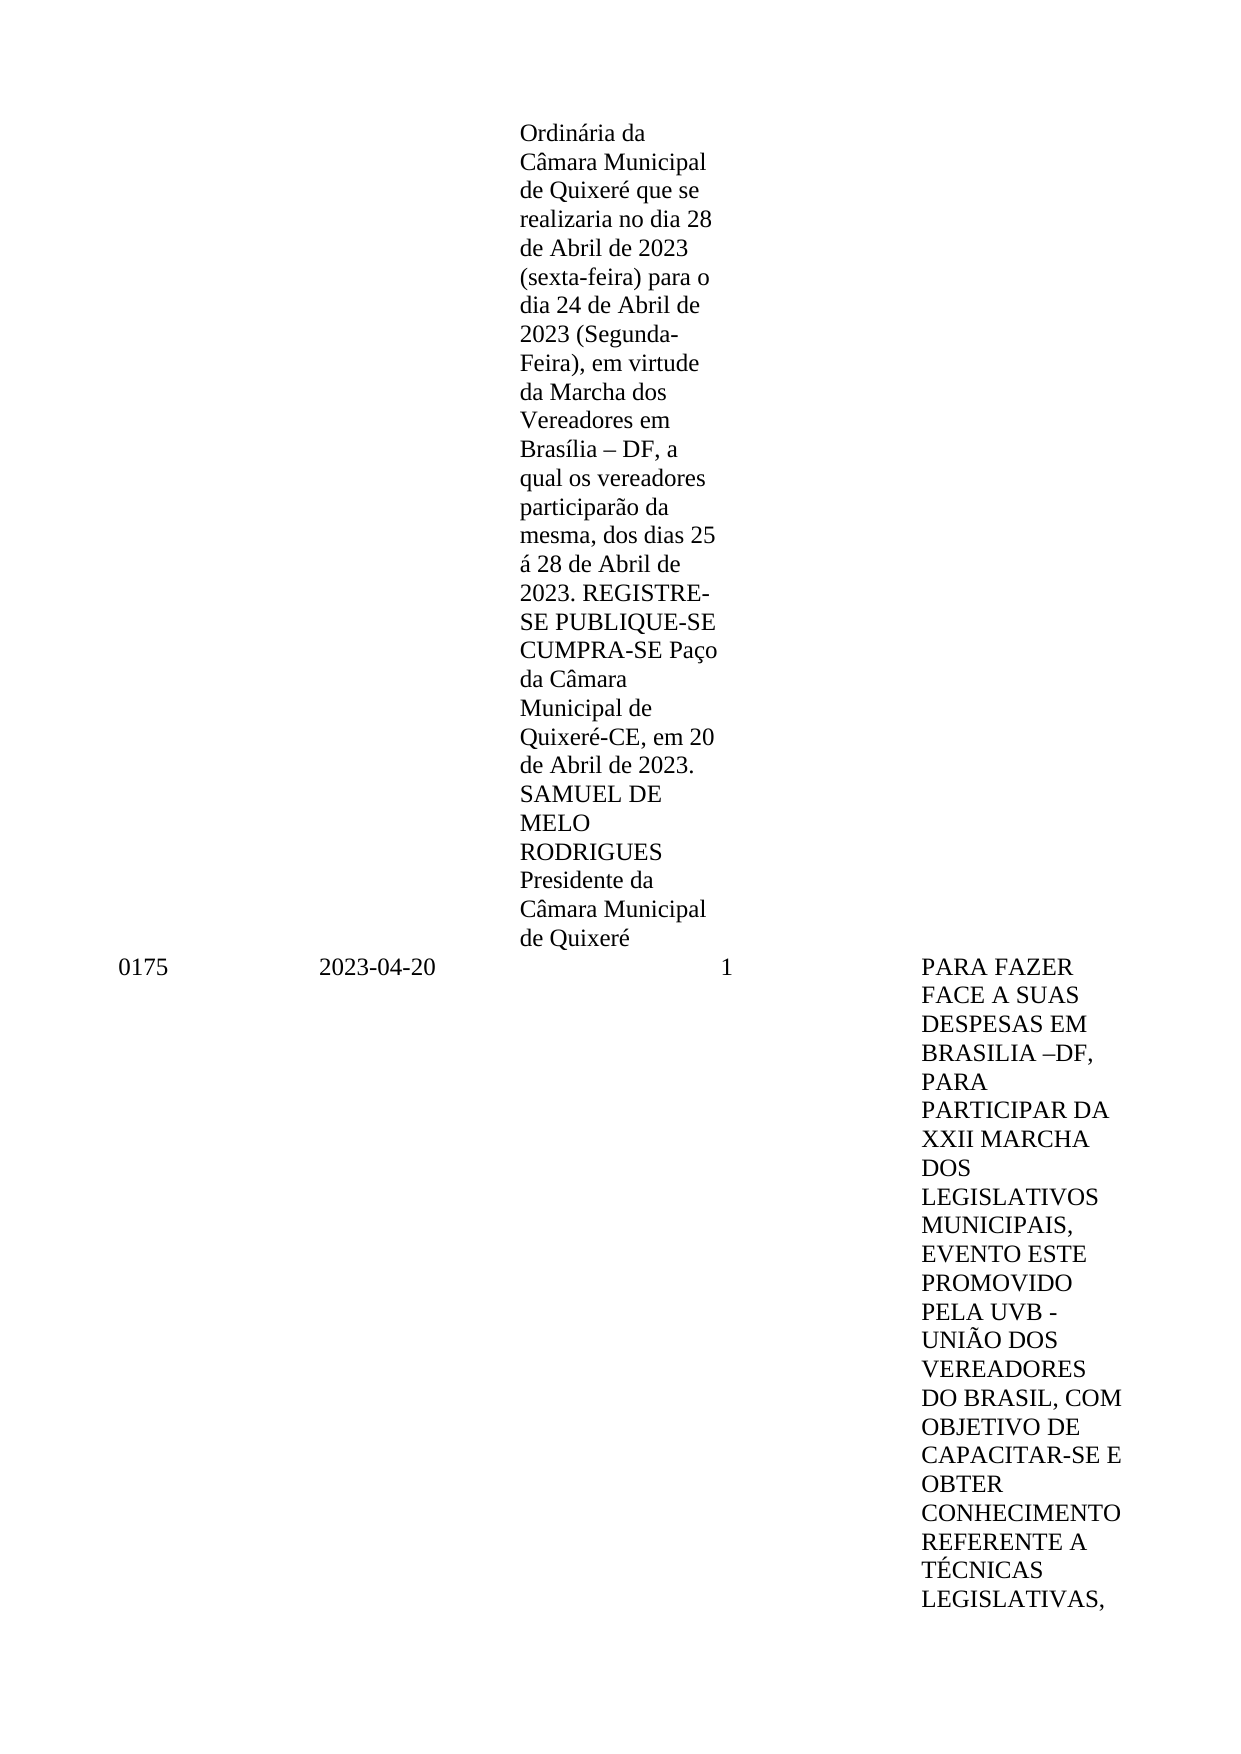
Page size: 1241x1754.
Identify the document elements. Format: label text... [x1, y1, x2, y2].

table_cell Ordinária da Câmara Municipal de Quixeré que se realizaria no dia 28 de Abril de 2023 (sexta-feira) para o dia 24 de Abril de 2023 (Segunda-Feira), em virtude da Marcha dos Vereadores em Brasília – DF, a qual os vereadores participarão da mesma, dos dias 25 á 28 de Abril de 2023. REGISTRE-SE PUBLIQUE-SE CUMPRA-SE Paço da Câmara Municipal de Quixeré-CE, em 20 de Abril de 2023. SAMUEL DE MELO RODRIGUES Presidente da Câmara Municipal de Quixeré [520, 118, 720, 952]
table_cell [720, 118, 921, 952]
table_cell [118, 118, 319, 952]
table_cell [520, 952, 720, 1613]
table_cell [319, 118, 519, 952]
table_cell 2023-04-20 [319, 952, 519, 1613]
table_cell PARA FAZER FACE A SUAS DESPESAS EM BRASILIA –DF, PARA PARTICIPAR DA XXII MARCHA DOS LEGISLATIVOS MUNICIPAIS, EVENTO ESTE PROMOVIDO PELA UVB - UNIÃO DOS VEREADORES DO BRASIL, COM OBJETIVO DE CAPACITAR-SE E OBTER CONHECIMENTO REFERENTE A TÉCNICAS LEGISLATIVAS, [921, 952, 1122, 1613]
table_cell 1 [720, 952, 921, 1613]
table_cell 0175 [118, 952, 319, 1613]
table_cell [921, 118, 1122, 952]
